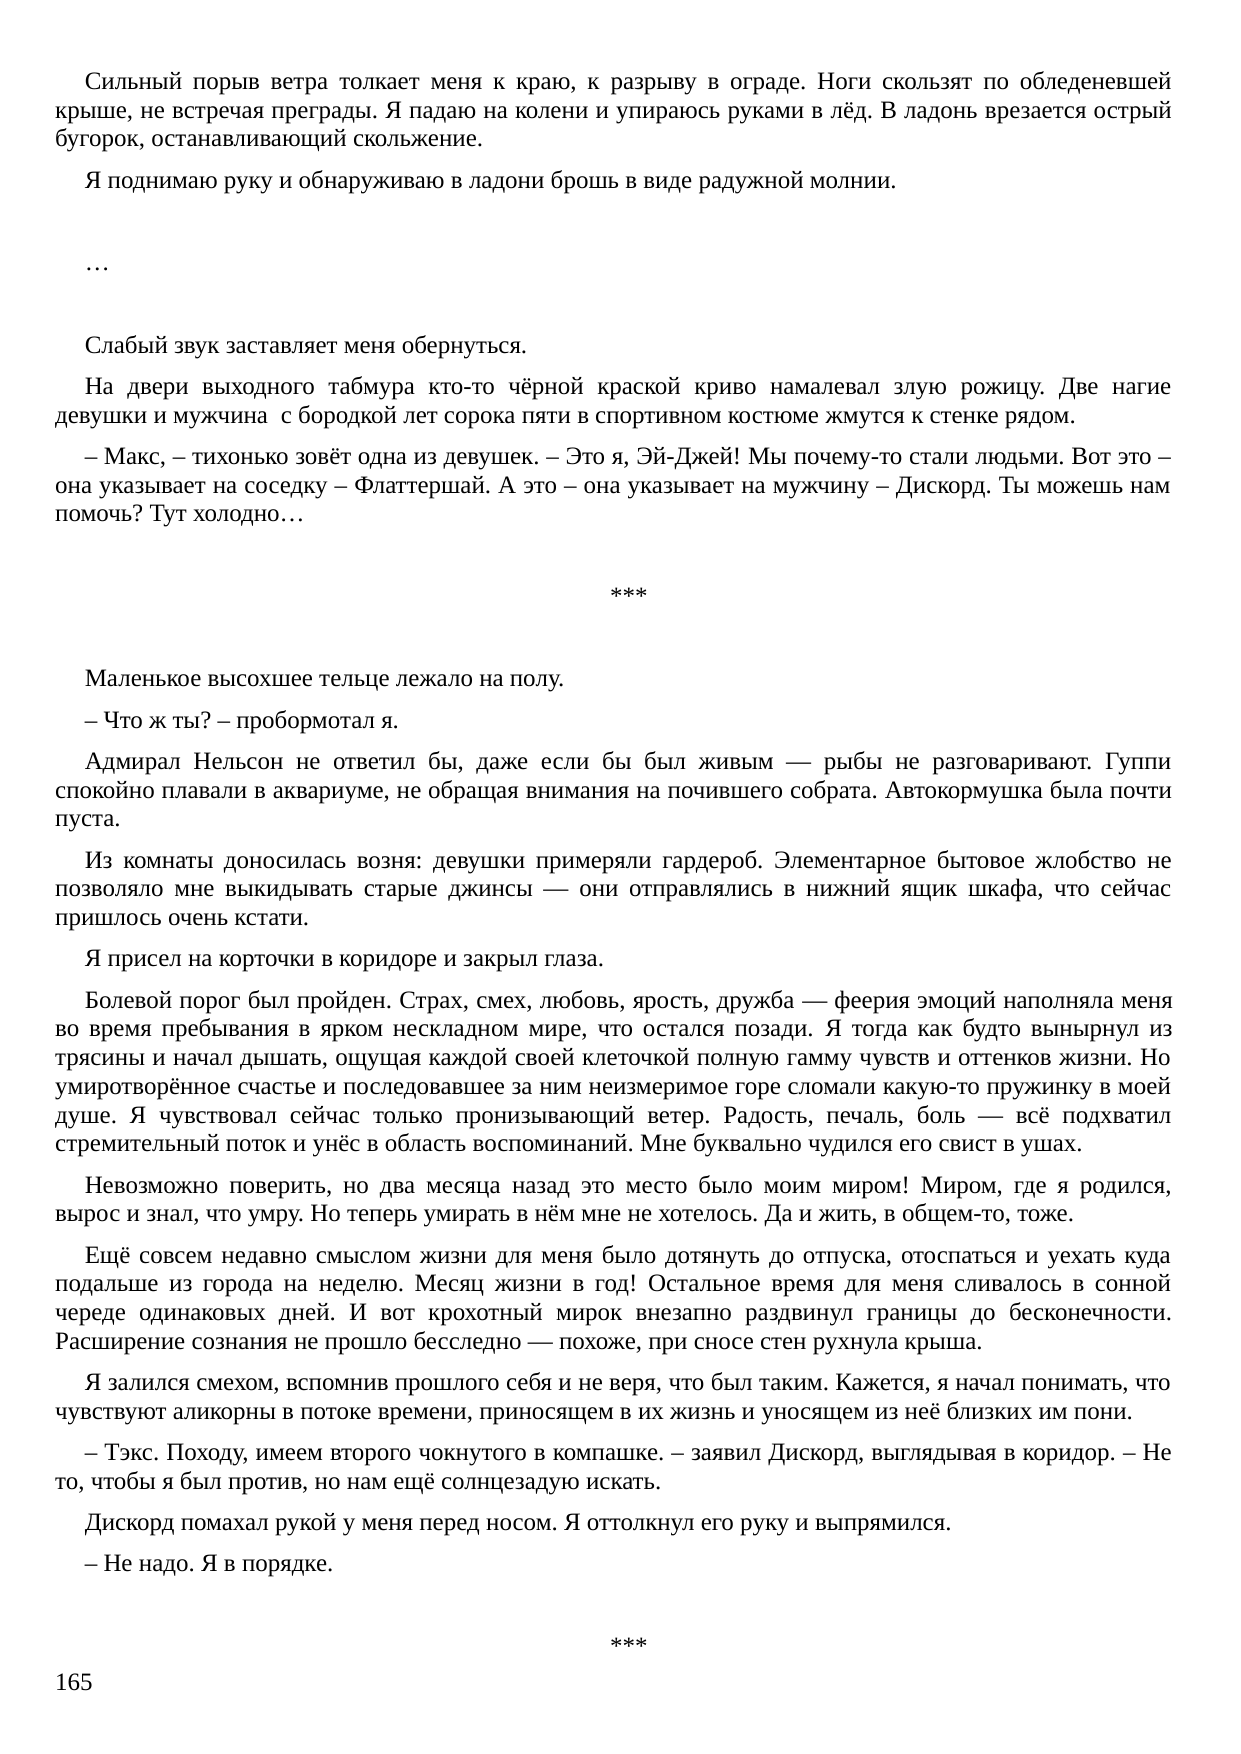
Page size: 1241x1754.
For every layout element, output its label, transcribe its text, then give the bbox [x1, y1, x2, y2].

text … [55, 247, 1173, 276]
text – Макс, – тихонько зовёт одна из девушек. – Это я, Эй-Джей! Мы почему-то стали людьми. Вот это – она указывает на соседку – Флаттершай. А это – она указывает на мужчину – Дискорд. Ты можешь нам помочь? Тут холодно… [55, 441, 1173, 527]
text Я поднимаю руку и обнаруживаю в ладони брошь в виде радужной молнии. [55, 165, 1173, 193]
text Из комнаты доносилась возня: девушки примеряли гардероб. Элементарное бытовое жлобство не позволяло мне выкидывать старые джинсы — они отправлялись в нижний ящик шкафа, что сейчас пришлось очень кстати. [55, 845, 1173, 931]
text – Что ж ты? – пробормотал я. [55, 705, 1173, 733]
text *** [55, 1631, 1173, 1660]
text Ещё совсем недавно смыслом жизни для меня было дотянуть до отпуска, отоспаться и уехать куда подальше из города на неделю. Месяц жизни в год! Остальное время для меня сливалось в сонной череде одинаковых дней. И вот крохотный мирок внезапно раздвинул границы до бесконечности. Расширение сознания не прошло бесследно — похоже, при сносе стен рухнула крыша. [55, 1240, 1173, 1355]
text На двери выходного табмура кто-то чёрной краской криво намалевал злую рожицу. Две нагие девушки и мужчина с бородкой лет сорока пяти в спортивном костюме жмутся к стенке рядом. [55, 371, 1173, 428]
text *** [55, 581, 1173, 610]
text Адмирал Нельсон не ответил бы, даже если бы был живым — рыбы не разговаривают. Гуппи спокойно плавали в аквариуме, не обращая внимания на почившего собрата. Автокормушка была почти пуста. [55, 746, 1173, 832]
text Невозможно поверить, но два месяца назад это место было моим миром! Миром, где я родился, вырос и знал, что умру. Но теперь умирать в нём мне не хотелось. Да и жить, в общем-то, тоже. [55, 1170, 1173, 1227]
text Дискорд помахал рукой у меня перед носом. Я оттолкнул его руку и выпрямился. [55, 1507, 1173, 1536]
text Сильный порыв ветра толкает меня к краю, к разрыву в ограде. Ноги скользят по обледеневшей крыше, не встречая преграды. Я падаю на колени и упираюсь руками в лёд. В ладонь врезается острый бугорок, останавливающий скольжение. [55, 66, 1173, 152]
text – Тэкс. Походу, имеем второго чокнутого в компашке. – заявил Дискорд, выглядывая в коридор. – Не то, чтобы я был против, но нам ещё солнцезадую искать. [55, 1437, 1173, 1495]
text Болевой порог был пройден. Страх, смех, любовь, ярость, дружба — феерия эмоций наполняла меня во время пребывания в ярком нескладном мире, что остался позади. Я тогда как будто вынырнул из трясины и начал дышать, ощущая каждой своей клеточкой полную гамму чувств и оттенков жизни. Но умиротворённое счастье и последовавшее за ним неизмеримое горе сломали какую-то пружинку в моей душе. Я чувствовал сейчас только пронизывающий ветер. Радость, печаль, боль — всё подхватил стремительный поток и унёс в область воспоминаний. Мне буквально чудился его свист в ушах. [55, 985, 1173, 1157]
text Я залился смехом, вспомнив прошлого себя и не веря, что был таким. Кажется, я начал понимать, что чувствуют аликорны в потоке времени, приносящем в их жизнь и уносящем из неё близких им пони. [55, 1367, 1173, 1425]
text Слабый звук заставляет меня обернуться. [55, 330, 1173, 358]
text – Не надо. Я в порядке. [55, 1548, 1173, 1577]
text Маленькое высохшее тельце лежало на полу. [55, 663, 1173, 692]
text Я присел на корточки в коридоре и закрыл глаза. [55, 943, 1173, 972]
